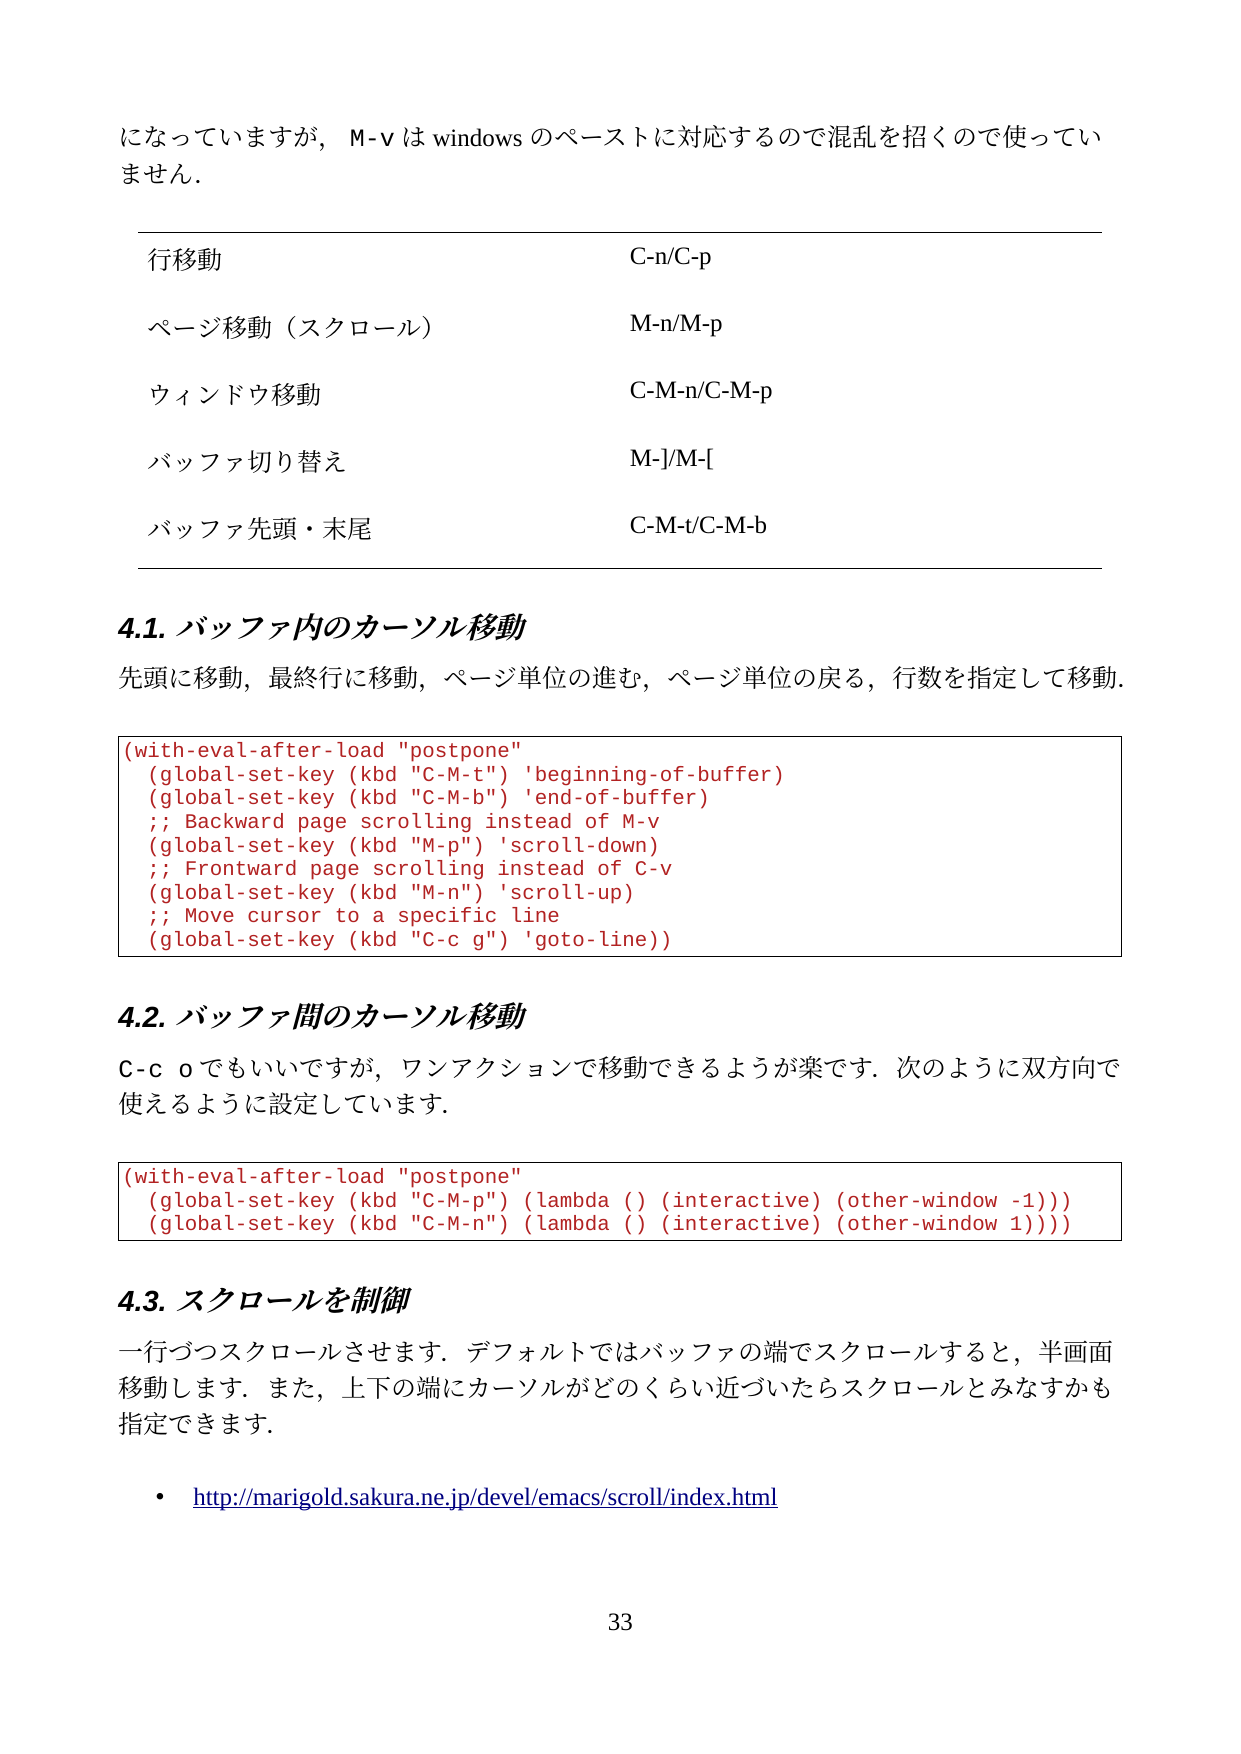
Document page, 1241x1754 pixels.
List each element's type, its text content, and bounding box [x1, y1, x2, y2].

text (with-eval-after-load "postpone" [119, 1163, 1121, 1186]
text (global-set-key (kbd "C-M-t") 'beginning-of-buffer) [119, 760, 1121, 783]
text ;; Backward page scrolling instead of M-v [119, 807, 1121, 831]
text 一行づつスクロールさせます．デフォルトではバッファの端でスクロールすると，半画面移動します．また，上下の端にカーソルがどのくらい近づいたらスクロールとみなすかも指定できます． [118, 1333, 1122, 1469]
table_cell M-n/M-p [620, 299, 1102, 366]
text ;; Move cursor to a specific line [119, 902, 1121, 925]
table_cell C-M-t/C-M-b [620, 500, 1102, 568]
text (global-set-key (kbd "C-c g") 'goto-line)) [119, 925, 1121, 956]
text C-c o でもいいですが，ワンアクションで移動できるようが楽です．次のように双方向で使えるように設定しています． [118, 1048, 1122, 1149]
table_cell バッファ先頭・末尾 [138, 500, 620, 568]
table_cell ページ移動（スクロール） [138, 299, 620, 366]
text 先頭に移動，最終行に移動，ページ単位の進む，ページ単位の戻る，行数を指定して移動． [118, 659, 1122, 723]
subtitle スクロールを制御 [118, 1278, 1122, 1320]
list http://marigold.sakura.ne.jp/devel/emacs/scroll/index.html [156, 1482, 1122, 1539]
text ;; Frontward page scrolling instead of C-v [119, 854, 1121, 878]
table_header 行移動 [138, 233, 620, 299]
table_cell C-M-n/C-M-p [620, 366, 1102, 433]
text (global-set-key (kbd "C-M-p") (lambda () (interactive) (other-window -1))) [119, 1186, 1121, 1209]
subtitle バッファ間のカーソル移動 [118, 994, 1122, 1036]
table_header C-n/C-p [620, 233, 1102, 299]
text (with-eval-after-load "postpone" [119, 737, 1121, 760]
text (global-set-key (kbd "M-n") 'scroll-up) [119, 878, 1121, 902]
table_cell M-]/M-[ [620, 433, 1102, 500]
text (global-set-key (kbd "C-M-b") 'end-of-buffer) [119, 783, 1121, 807]
text (global-set-key (kbd "M-p") 'scroll-down) [119, 831, 1121, 854]
subtitle バッファ内のカーソル移動 [118, 604, 1122, 646]
table_cell ウィンドウ移動 [138, 366, 620, 433]
text (global-set-key (kbd "C-M-n") (lambda () (interactive) (other-window 1)))) [119, 1209, 1121, 1240]
text になっていますが， M-v は windows のペーストに対応するので混乱を招くので使っていません． [118, 118, 1122, 219]
table_cell バッファ切り替え [138, 433, 620, 500]
